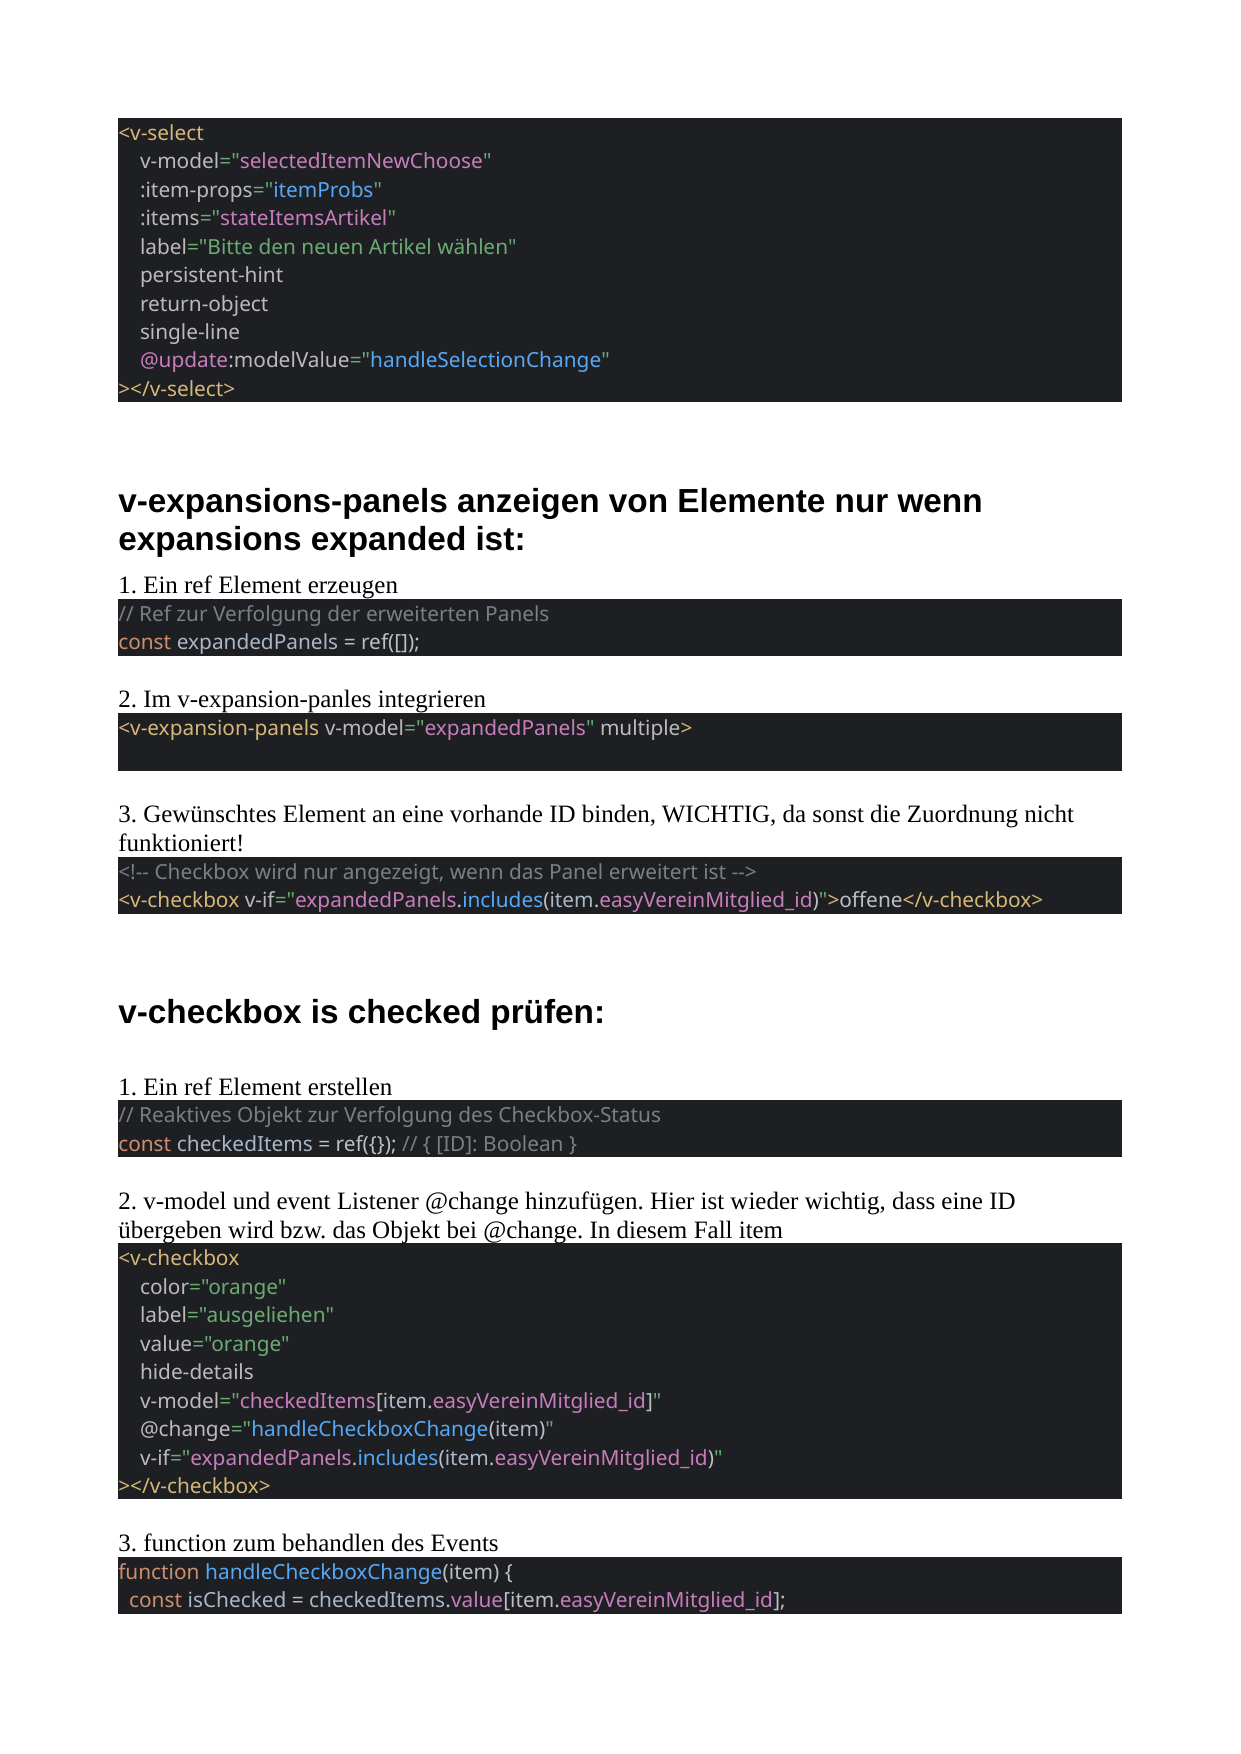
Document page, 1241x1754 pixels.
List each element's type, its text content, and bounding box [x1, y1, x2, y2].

text <!-- Checkbox wird nur angezeigt, wenn das Panel erweitert ist --> <v-checkbox v-if="expandedPanels.includes(item.easyVereinMitglied_id)">offene</v-checkbox> [118, 857, 1122, 914]
text // Ref zur Verfolgung der erweiterten Panels const expandedPanels = ref([]); [118, 599, 1122, 656]
text 1. Ein ref Element erzeugen [118, 570, 1122, 599]
text 3. function zum behandlen des Events [118, 1528, 1122, 1557]
text <v-select v-model="selectedItemNewChoose" :item-props="itemProbs" :items="stateItemsArtikel" label="Bitte den neuen Artikel wählen" persistent-hint return-object single-line @update:modelValue="handleSelectionChange" ></v-select> [118, 118, 1122, 402]
text 3. Gewünschtes Element an eine vorhande ID binden, WICHTIG, da sonst die Zuordnung nicht funktioniert! [118, 799, 1122, 857]
text 2. v-model und event Listener @change hinzufügen. Hier ist wieder wichtig, dass eine ID übergeben wird bzw. das Objekt bei @change. In diesem Fall item [118, 1186, 1122, 1243]
text 2. Im v-expansion-panles integrieren [118, 684, 1122, 713]
text <v-expansion-panels v-model="expandedPanels" multiple> [118, 713, 1122, 771]
text <v-checkbox color="orange" label="ausgeliehen" value="orange" hide-details v-model="checkedItems[item.easyVereinMitglied_id]" @change="handleCheckboxChange(item)" v-if="expandedPanels.includes(item.easyVereinMitglied_id)" ></v-checkbox> [118, 1243, 1122, 1499]
text function handleCheckboxChange(item) { const isChecked = checkedItems.value[item.easyVereinMitglied_id]; [118, 1557, 1122, 1614]
text 1. Ein ref Element erstellen [118, 1072, 1122, 1100]
subtitle v-checkbox is checked prüfen: [118, 992, 1122, 1030]
text // Reaktives Objekt zur Verfolgung des Checkbox-Status const checkedItems = ref({}); // { [ID]: Boolean } [118, 1100, 1122, 1157]
subtitle v-expansions-panels anzeigen von Elemente nur wenn expansions expanded ist: [118, 481, 1122, 558]
